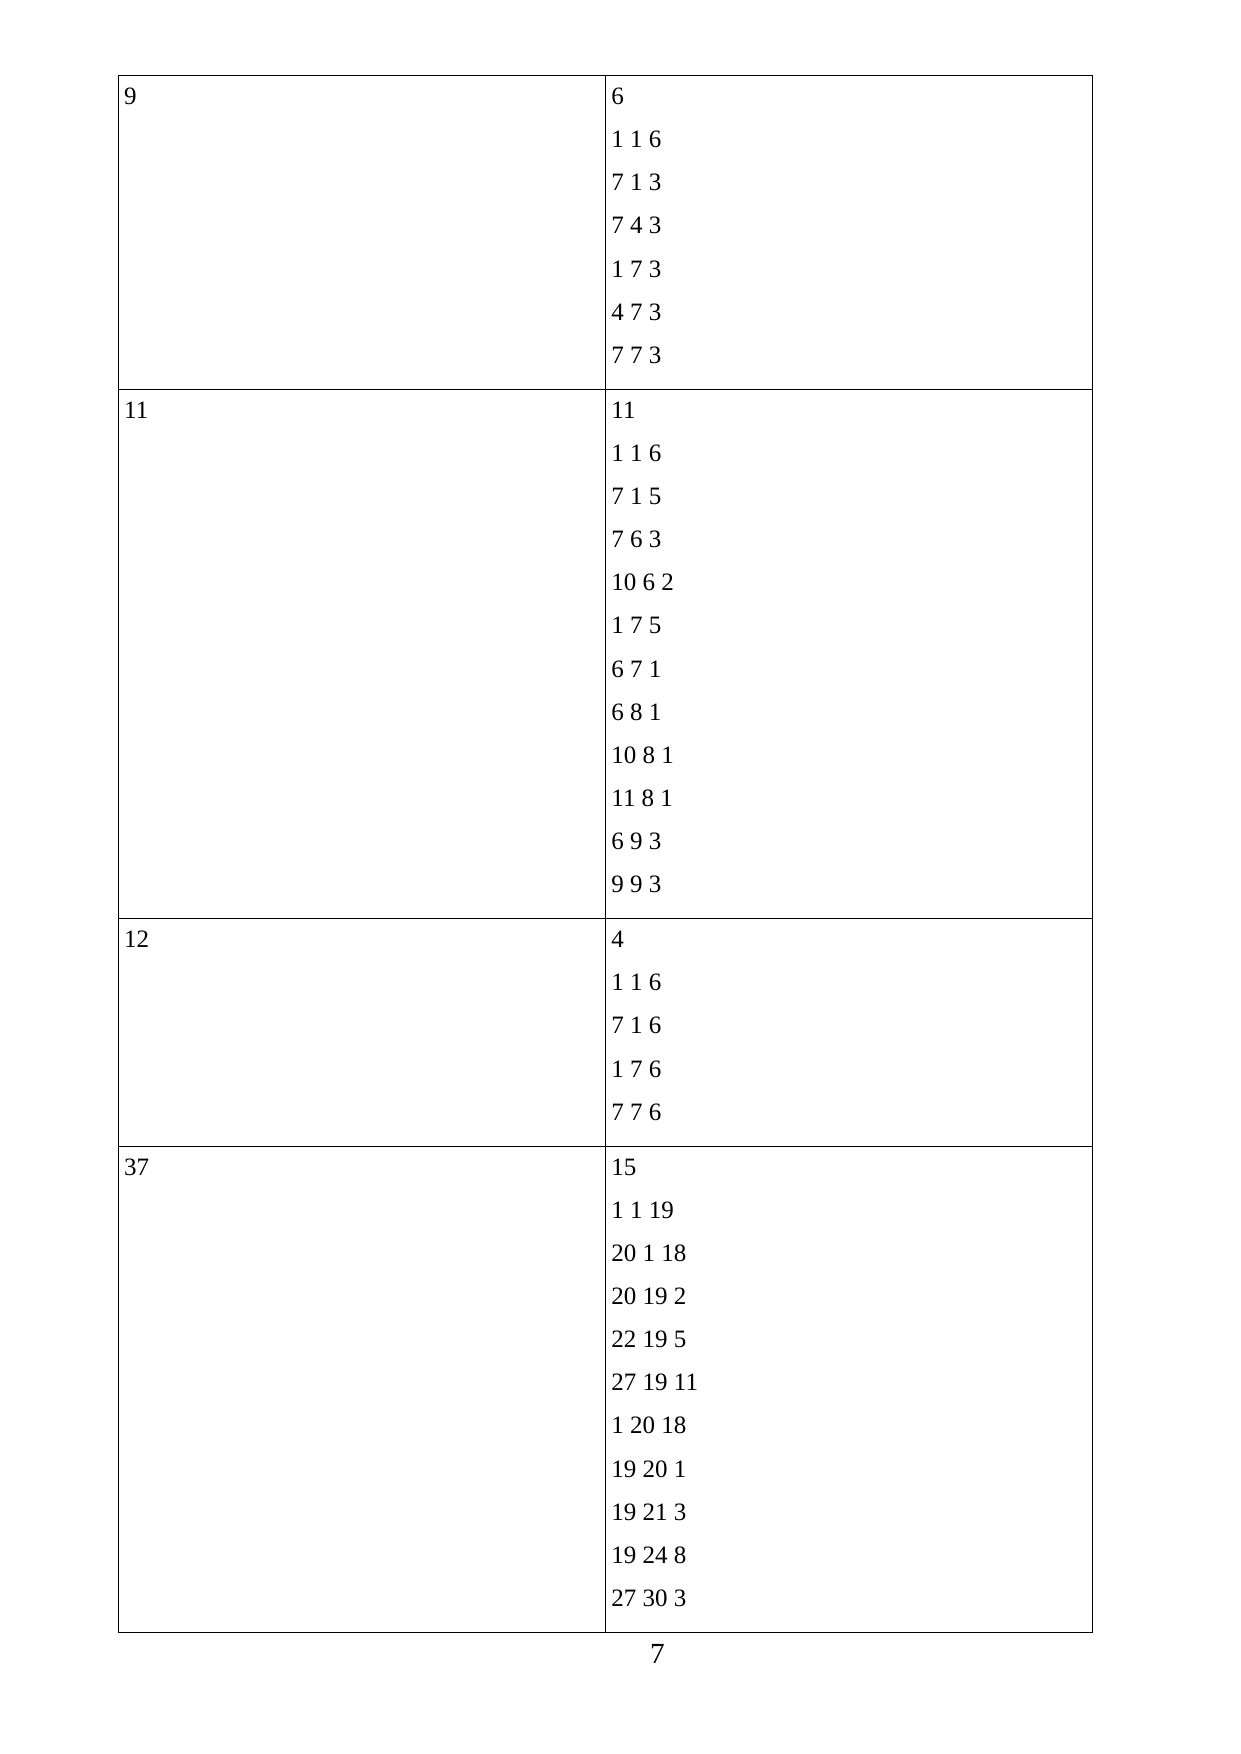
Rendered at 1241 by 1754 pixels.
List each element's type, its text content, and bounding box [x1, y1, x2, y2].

table_cell 4 1 1 6 7 1 6 1 7 6 7 7 6 [606, 919, 1092, 1146]
table_cell 12 [119, 919, 605, 1146]
table_cell 37 [119, 1147, 605, 1632]
table_cell 15 1 1 19 20 1 18 20 19 2 22 19 5 27 19 11 1 20 18 19 20 1 19 21 3 19 24 8 27 30 3 [606, 1147, 1092, 1632]
table_cell 11 1 1 6 7 1 5 7 6 3 10 6 2 1 7 5 6 7 1 6 8 1 10 8 1 11 8 1 6 9 3 9 9 3 [606, 390, 1092, 918]
table_cell 9 [119, 76, 605, 389]
table_cell 6 1 1 6 7 1 3 7 4 3 1 7 3 4 7 3 7 7 3 [606, 76, 1092, 389]
table_cell 11 [119, 390, 605, 918]
